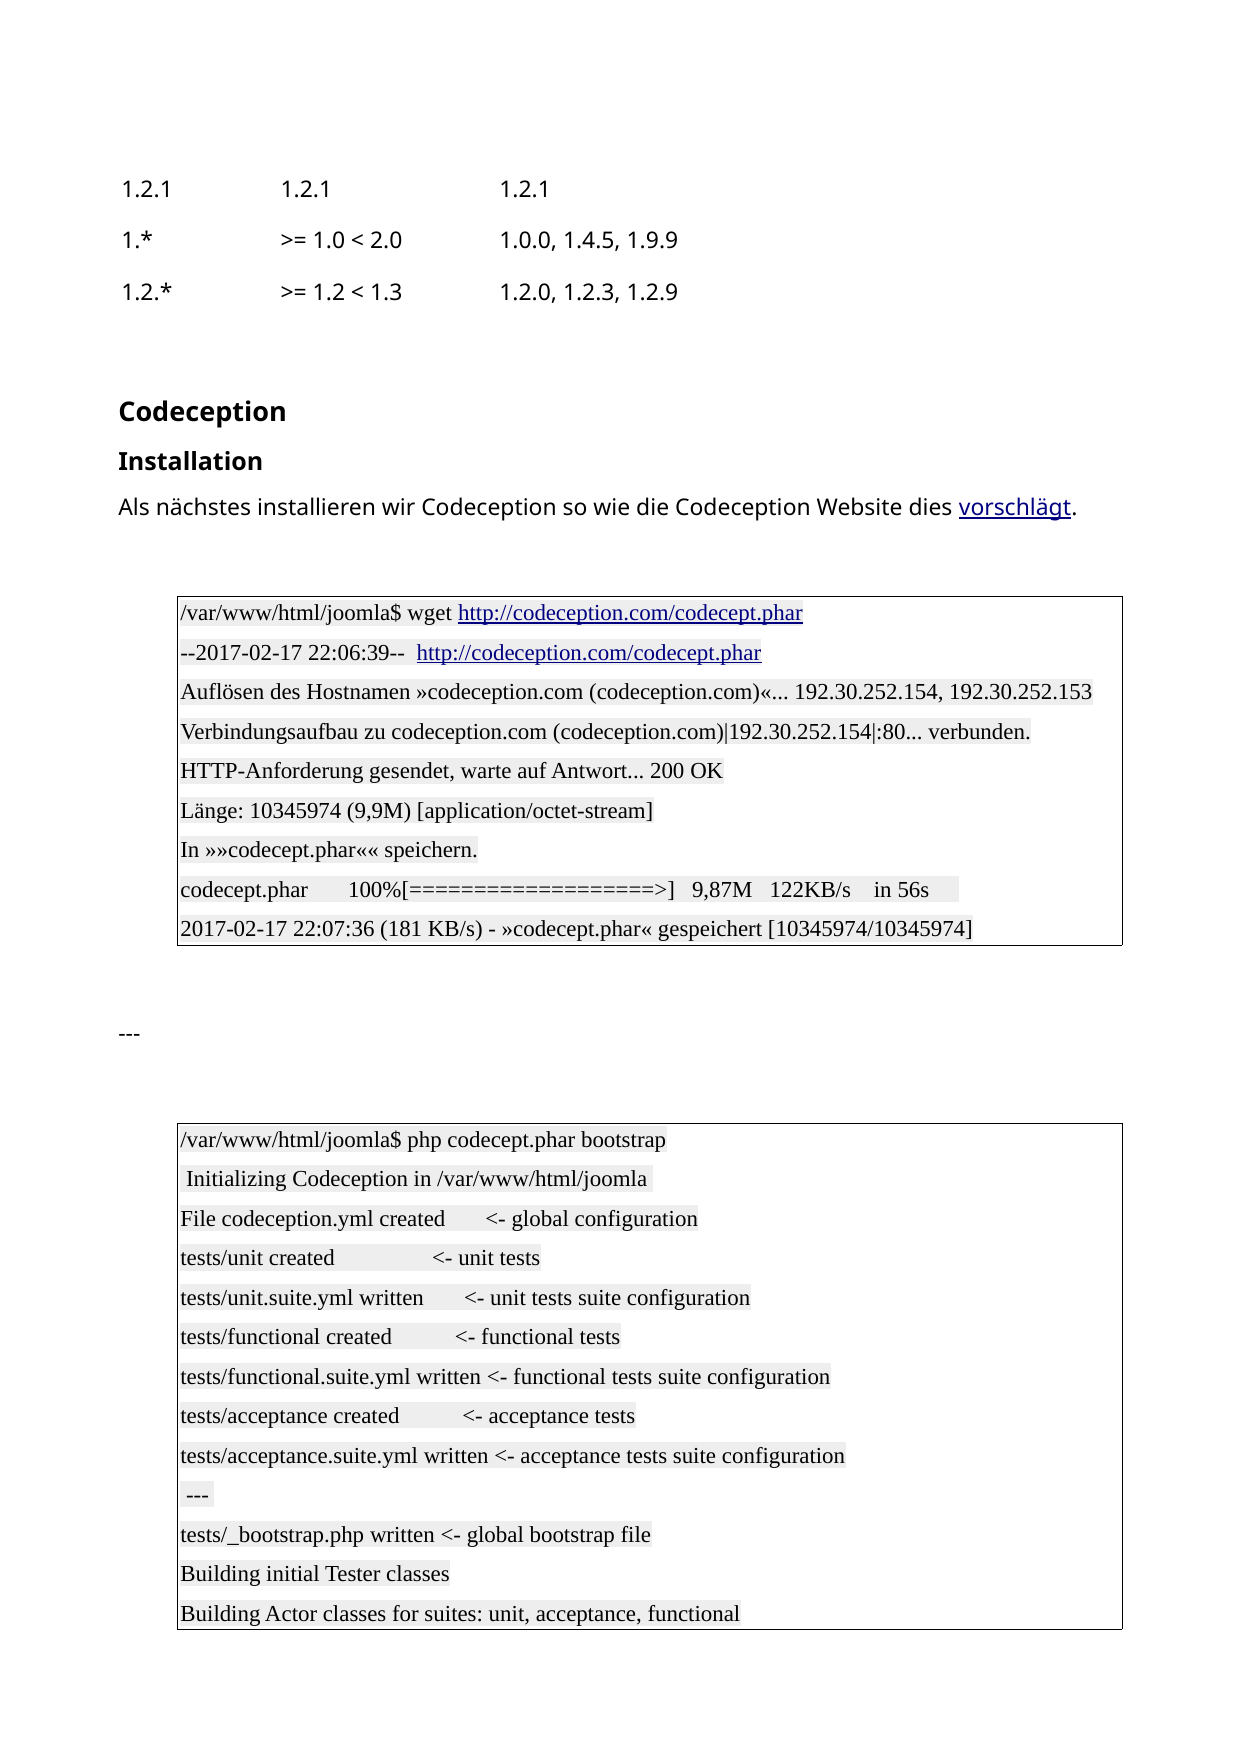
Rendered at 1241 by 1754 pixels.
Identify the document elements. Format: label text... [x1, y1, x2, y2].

table_cell 1.2.0, 1.2.3, 1.2.9 [496, 273, 749, 325]
table_cell >= 1.2 < 1.3 [278, 273, 496, 325]
table_cell [278, 118, 496, 170]
table_cell 1.0.0, 1.4.5, 1.9.9 [496, 221, 749, 273]
subtitle Codeception [118, 392, 1122, 429]
text Als nächstes installieren wir Codeception so wie die Codeception Website dies vorschlägt. [118, 491, 1122, 522]
table_cell 1.2.1 [118, 170, 277, 221]
text --- [118, 1017, 1122, 1048]
text /var/www/html/joomla$ php codecept.phar bootstrap Initializing Codeception in /var/www/html/joomla File codeception.yml created <- global configuration tests/unit created <- unit tests tests/unit.suite.yml written <- unit tests suite configuration tests/functional created <- functional tests tests/functional.suite.yml written <- functional tests suite configuration tests/acceptance created <- acceptance tests tests/acceptance.suite.yml written <- acceptance tests suite configuration --- tests/_bootstrap.php written <- global bootstrap file Building initial Tester classes Building Actor classes for suites: unit, acceptance, functional [178, 1124, 1122, 1629]
subtitle Installation [118, 444, 1122, 478]
table_cell 1.2.1 [496, 170, 749, 221]
table_cell [496, 118, 749, 170]
table_cell 1.2.* [118, 273, 277, 325]
table_cell 1.* [118, 221, 277, 273]
text /var/www/html/joomla$ wget http://codeception.com/codecept.phar --2017-02-17 22:06:39-- http://codeception.com/codecept.phar Auflösen des Hostnamen »codeception.com (codeception.com)«... 192.30.252.154, 192.30.252.153 Verbindungsaufbau zu codeception.com (codeception.com)|192.30.252.154|:80... verbunden. HTTP-Anforderung gesendet, warte auf Antwort... 200 OK Länge: 10345974 (9,9M) [application/octet-stream] In »»codecept.phar«« speichern. codecept.phar 100%[===================>] 9,87M 122KB/s in 56s 2017-02-17 22:07:36 (181 KB/s) - »codecept.phar« gespeichert [10345974/10345974] [178, 597, 1122, 945]
table_cell [118, 118, 277, 170]
table_cell 1.2.1 [278, 170, 496, 221]
table_cell >= 1.0 < 2.0 [278, 221, 496, 273]
